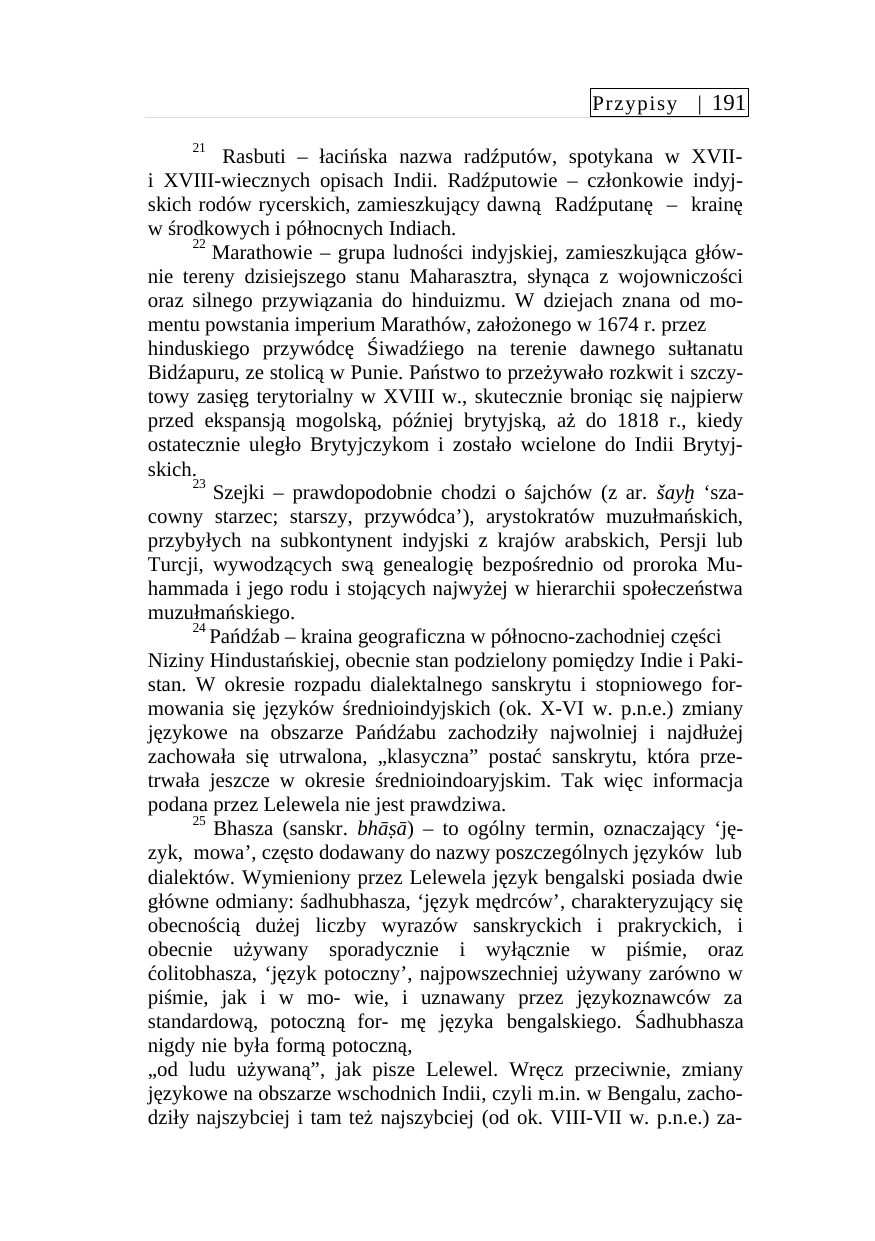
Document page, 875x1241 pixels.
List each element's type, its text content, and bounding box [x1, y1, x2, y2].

text Niziny Hindustańskiej, obecnie stan podzielony pomiędzy Indie i Paki- stan. W okresie rozpadu dialektalnego sanskrytu i stopniowego for- mowania się języków średnioindyjskich (ok. X-VI w. p.n.e.) zmiany językowe na obszarze Pańdźabu zachodziły najwolniej i najdłużej zachowała się utrwalona, „klasyczna” postać sanskrytu, która prze- trwała jeszcze w okresie średnioindoaryjskim. Tak więc informacja podana przez Lelewela nie jest prawdziwa. [148, 648, 744, 816]
text 24 Pańdźab – kraina geograficzna w północno-zachodniej części [192, 624, 868, 648]
text 22 Marathowie – grupa ludności indyjskiej, zamieszkująca głów- nie tereny dzisiejszego stanu Maharasztra, słynąca z wojowniczości oraz silnego przywiązania do hinduizmu. W dziejach znana od mo- mentu powstania imperium Marathów, założonego w 1674 r. przez [148, 240, 744, 336]
text 21 Rasbuti – łacińska nazwa radźputów, spotykana w XVII- i XVIII-wiecznych opisach Indii. Radźputowie – członkowie indyj- skich rodów rycerskich, zamieszkujący dawną Radźputanę – krainę w środkowych i północnych Indiach. [148, 140, 744, 240]
text hinduskiego przywódcę Śiwadźiego na terenie dawnego sułtanatu Bidźapuru, ze stolicą w Punie. Państwo to przeżywało rozkwit i szczy- towy zasięg terytorialny w XVIII w., skutecznie broniąc się najpierw przed ekspansją mogolską, później brytyjską, aż do 1818 r., kiedy ostatecznie uległo Brytyjczykom i zostało wcielone do Indii Brytyj- skich. [148, 336, 744, 481]
text „od ludu używaną”, jak pisze Lelewel. Wręcz przeciwnie, zmiany językowe na obszarze wschodnich Indii, czyli m.in. w Bengalu, zacho- dziły najszybciej i tam też najszybciej (od ok. VIII-VII w. p.n.e.) za- [148, 1057, 744, 1129]
text 25 Bhasza (sanskr. bhāṣā) – to ogólny termin, oznaczający ‘ję- zyk, mowa’, często dodawany do nazwy poszczególnych języków lub [148, 817, 744, 864]
text dialektów. Wymieniony przez Lelewela język bengalski posiada dwie główne odmiany: śadhubhasza, ‘język mędrców’, charakteryzujący się obecnością dużej liczby wyrazów sanskryckich i prakryckich, i obecnie używany sporadycznie i wyłącznie w piśmie, oraz ćolitobhasza, ‘język potoczny’, najpowszechniej używany zarówno w piśmie, jak i w mo- wie, i uznawany przez językoznawców za standardową, potoczną for- mę języka bengalskiego. Śadhubhasza nigdy nie była formą potoczną, [148, 864, 744, 1057]
text 23 Szejki – prawdopodobnie chodzi o śajchów (z ar. šayḫ ‘sza- cowny starzec; starszy, przywódca’), arystokratów muzułmańskich, przybyłych na subkontynent indyjski z krajów arabskich, Persji lub Turcji, wywodzących swą genealogię bezpośrednio od proroka Mu- hammada i jego rodu i stojących najwyżej w hierarchii społeczeństwa muzułmańskiego. [148, 481, 744, 624]
